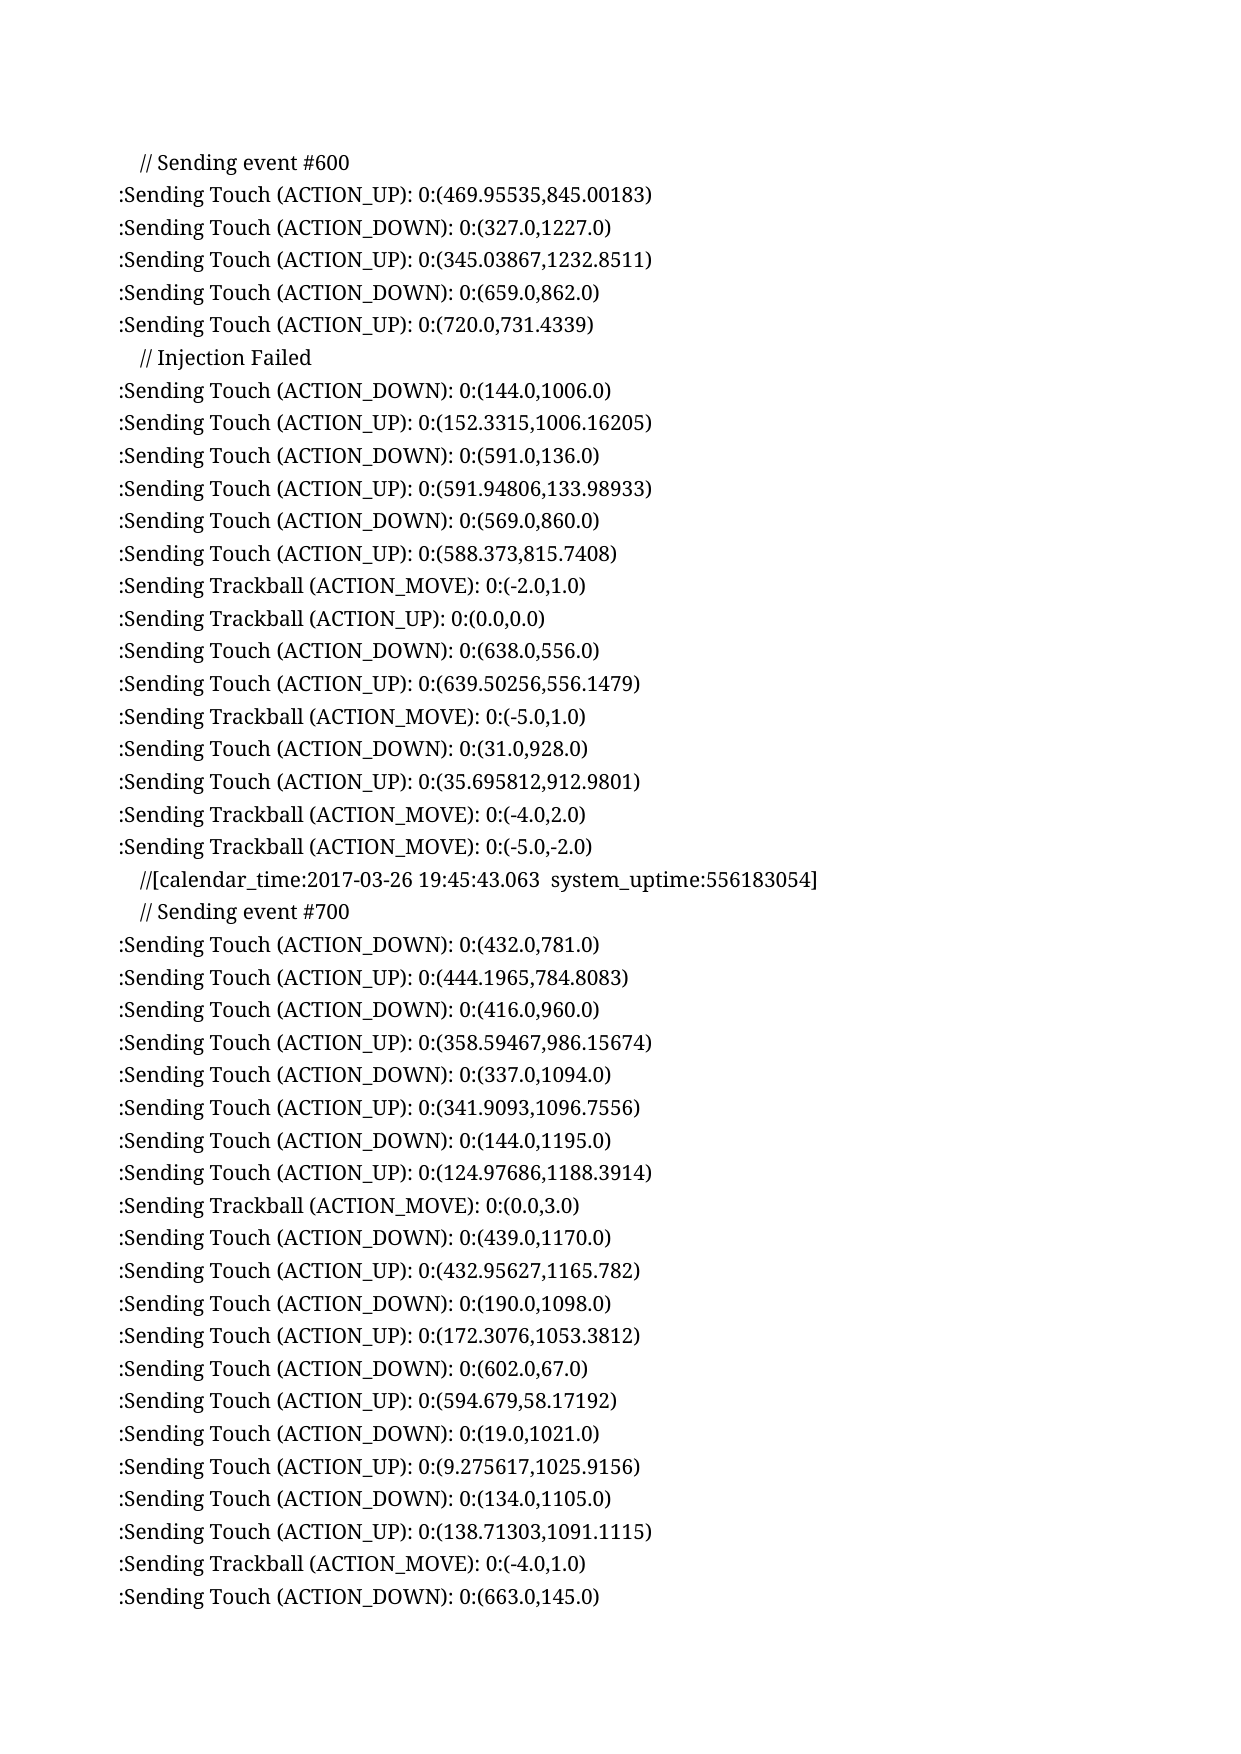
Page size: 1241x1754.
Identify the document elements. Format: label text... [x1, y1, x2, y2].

text :Sending Touch (ACTION_DOWN): 0:(31.0,928.0) [118, 734, 1122, 763]
text :Sending Touch (ACTION_UP): 0:(345.03867,1232.8511) [118, 245, 1122, 274]
text :Sending Touch (ACTION_DOWN): 0:(659.0,862.0) [118, 278, 1122, 306]
text :Sending Touch (ACTION_UP): 0:(35.695812,912.9801) [118, 767, 1122, 796]
text :Sending Touch (ACTION_DOWN): 0:(638.0,556.0) [118, 637, 1122, 665]
text :Sending Touch (ACTION_UP): 0:(594.679,58.17192) [118, 1387, 1122, 1415]
text :Sending Touch (ACTION_DOWN): 0:(602.0,67.0) [118, 1354, 1122, 1382]
text :Sending Touch (ACTION_UP): 0:(588.373,815.7408) [118, 539, 1122, 567]
text :Sending Touch (ACTION_UP): 0:(469.95535,845.00183) [118, 180, 1122, 209]
text :Sending Touch (ACTION_UP): 0:(591.94806,133.98933) [118, 474, 1122, 502]
text :Sending Trackball (ACTION_MOVE): 0:(-5.0,1.0) [118, 702, 1122, 730]
text :Sending Touch (ACTION_DOWN): 0:(591.0,136.0) [118, 441, 1122, 469]
text :Sending Touch (ACTION_UP): 0:(152.3315,1006.16205) [118, 408, 1122, 437]
text :Sending Touch (ACTION_DOWN): 0:(327.0,1227.0) [118, 213, 1122, 241]
text :Sending Trackball (ACTION_MOVE): 0:(-4.0,2.0) [118, 800, 1122, 828]
text // Sending event #700 [118, 897, 1122, 926]
text :Sending Trackball (ACTION_MOVE): 0:(-2.0,1.0) [118, 571, 1122, 600]
text //[calendar_time:2017-03-26 19:45:43.063 system_uptime:556183054] [118, 865, 1122, 893]
text :Sending Touch (ACTION_DOWN): 0:(432.0,781.0) [118, 930, 1122, 958]
text :Sending Touch (ACTION_UP): 0:(358.59467,986.15674) [118, 1028, 1122, 1056]
text :Sending Touch (ACTION_DOWN): 0:(19.0,1021.0) [118, 1419, 1122, 1448]
text // Injection Failed [118, 343, 1122, 372]
text :Sending Trackball (ACTION_UP): 0:(0.0,0.0) [118, 604, 1122, 632]
text :Sending Touch (ACTION_DOWN): 0:(134.0,1105.0) [118, 1484, 1122, 1513]
text :Sending Touch (ACTION_DOWN): 0:(190.0,1098.0) [118, 1289, 1122, 1317]
text :Sending Touch (ACTION_UP): 0:(172.3076,1053.3812) [118, 1321, 1122, 1350]
text :Sending Touch (ACTION_UP): 0:(138.71303,1091.1115) [118, 1517, 1122, 1545]
text :Sending Touch (ACTION_UP): 0:(444.1965,784.8083) [118, 963, 1122, 991]
text :Sending Touch (ACTION_UP): 0:(124.97686,1188.3914) [118, 1158, 1122, 1187]
text :Sending Touch (ACTION_UP): 0:(432.95627,1165.782) [118, 1256, 1122, 1284]
text :Sending Touch (ACTION_DOWN): 0:(337.0,1094.0) [118, 1061, 1122, 1089]
text :Sending Touch (ACTION_UP): 0:(639.50256,556.1479) [118, 669, 1122, 698]
text :Sending Trackball (ACTION_MOVE): 0:(0.0,3.0) [118, 1191, 1122, 1219]
text :Sending Trackball (ACTION_MOVE): 0:(-4.0,1.0) [118, 1549, 1122, 1578]
text :Sending Touch (ACTION_DOWN): 0:(663.0,145.0) [118, 1582, 1122, 1611]
text :Sending Touch (ACTION_DOWN): 0:(144.0,1006.0) [118, 376, 1122, 404]
text :Sending Touch (ACTION_UP): 0:(720.0,731.4339) [118, 311, 1122, 339]
text :Sending Touch (ACTION_DOWN): 0:(144.0,1195.0) [118, 1126, 1122, 1154]
text // Sending event #600 [118, 148, 1122, 176]
text :Sending Touch (ACTION_DOWN): 0:(439.0,1170.0) [118, 1223, 1122, 1252]
text :Sending Touch (ACTION_DOWN): 0:(416.0,960.0) [118, 995, 1122, 1024]
text :Sending Touch (ACTION_UP): 0:(9.275617,1025.9156) [118, 1452, 1122, 1480]
text :Sending Touch (ACTION_DOWN): 0:(569.0,860.0) [118, 506, 1122, 535]
text :Sending Touch (ACTION_UP): 0:(341.9093,1096.7556) [118, 1093, 1122, 1122]
text :Sending Trackball (ACTION_MOVE): 0:(-5.0,-2.0) [118, 832, 1122, 861]
